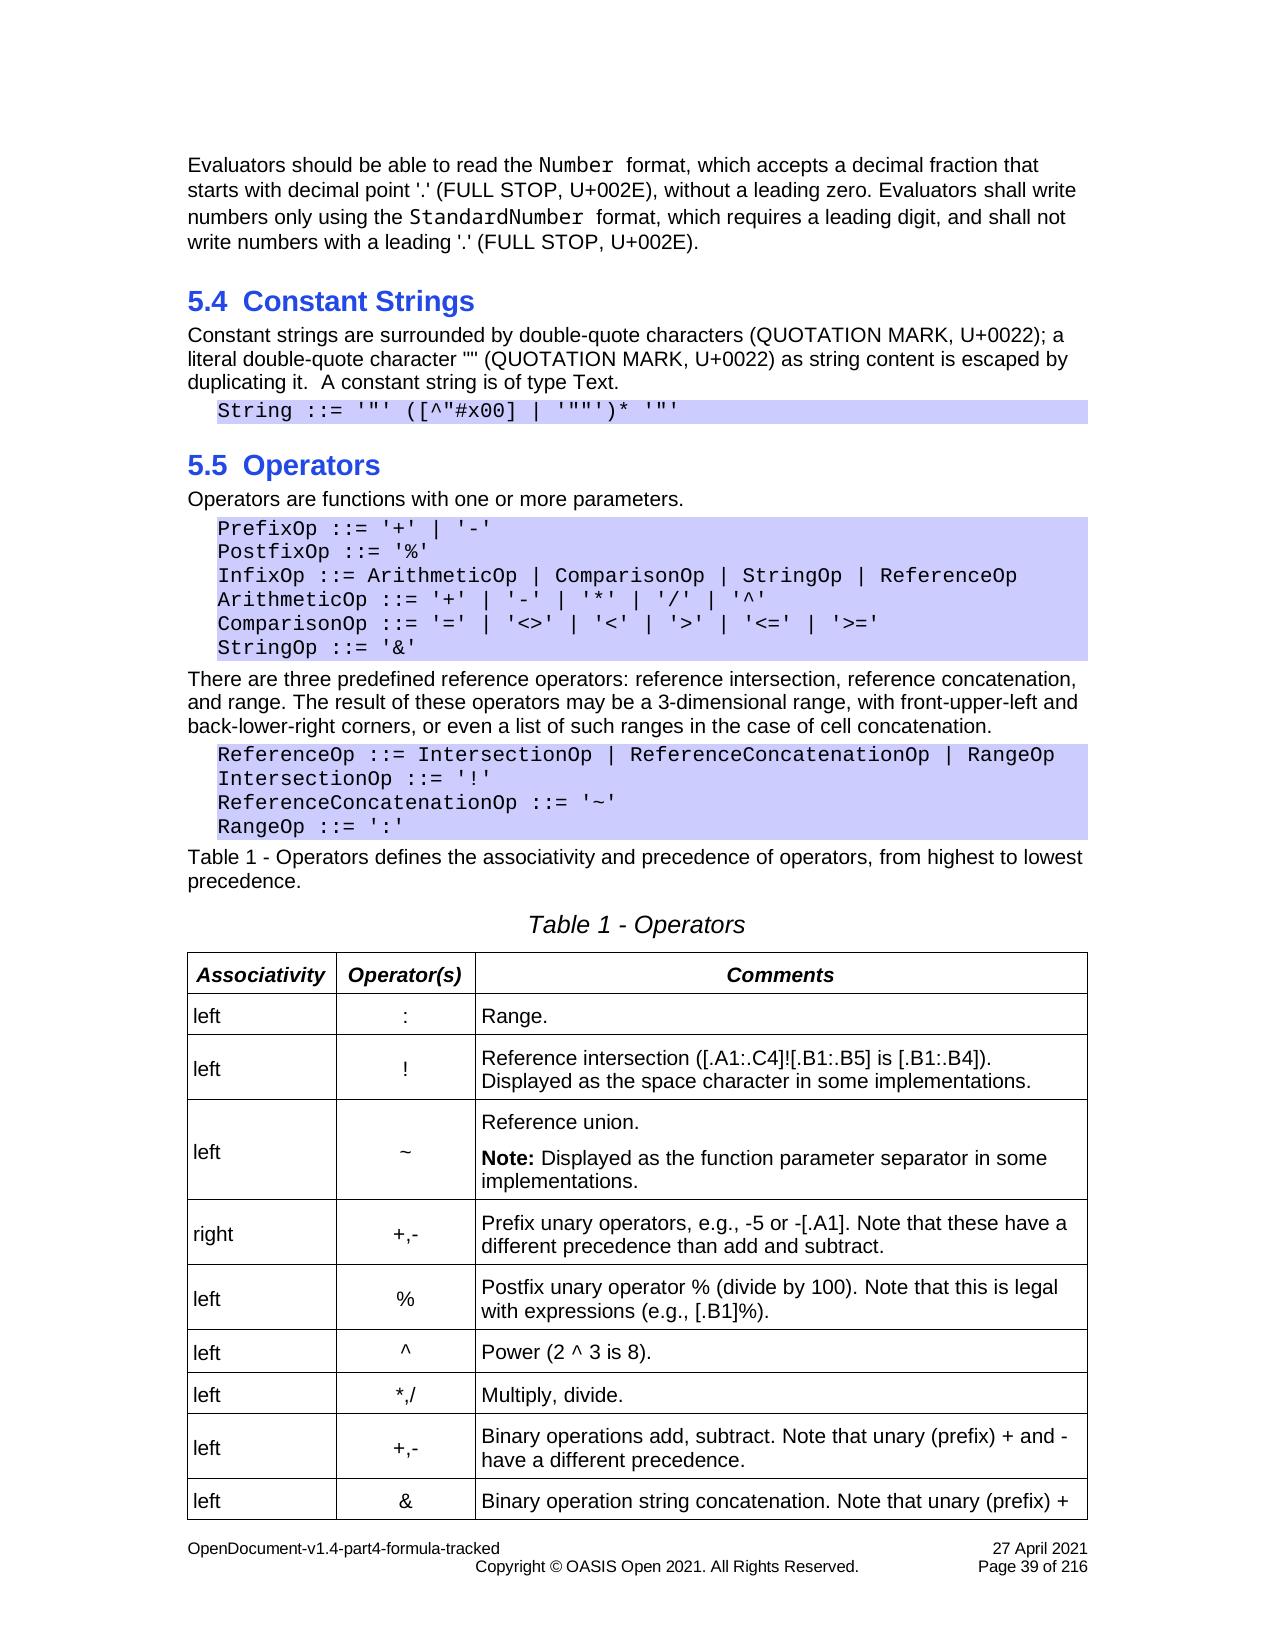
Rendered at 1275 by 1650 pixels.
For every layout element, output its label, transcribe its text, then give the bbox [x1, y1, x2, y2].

table_cell ! [337, 1035, 475, 1099]
table_cell left [188, 1414, 336, 1477]
text String ::= '"' ([^"#x00] | '""')* '"' [217, 400, 1088, 424]
table_cell ~ [337, 1100, 475, 1199]
table_cell % [337, 1265, 475, 1329]
text Table 1 - Operators [187, 911, 1088, 939]
table_cell +,- [337, 1414, 475, 1477]
text StringOp ::= '&' [217, 637, 1088, 661]
subtitle Constant Strings [187, 285, 1088, 318]
text PrefixOp ::= '+' | '-' [217, 517, 1088, 541]
text PostfixOp ::= '%' [217, 541, 1088, 565]
table_cell left [188, 1330, 336, 1372]
table_header Associativity [188, 953, 336, 993]
table_cell left [188, 1373, 336, 1413]
table_cell *,/ [337, 1373, 475, 1413]
table_cell left [188, 1479, 336, 1519]
table_cell Reference intersection ([.A1:.C4]![.B1:.B5] is [.B1:.B4]). Displayed as the space character in some implementations. [476, 1035, 1087, 1099]
table_cell Prefix unary operators, e.g., -5 or -[.A1]. Note that these have a different precedence than add and subtract. [476, 1200, 1087, 1264]
table_cell Postfix unary operator % (divide by 100). Note that this is legal with expressions (e.g., [.B1]%). [476, 1265, 1087, 1329]
table_cell Binary operations add, subtract. Note that unary (prefix) + and - have a different precedence. [476, 1414, 1087, 1477]
text Evaluators should be able to read the Number format, which accepts a decimal fraction that starts with decimal point '.' (FULL STOP, U+002E), without a leading zero. Evaluators shall write numbers only using the StandardNumber format, which requires a leading digit, and shall not write numbers with a leading '.' (FULL STOP, U+002E). [187, 150, 1088, 254]
table_cell Reference union. Note: Displayed as the function parameter separator in some implementations. [476, 1100, 1087, 1199]
text IntersectionOp ::= '!' [217, 768, 1088, 792]
text There are three predefined reference operators: reference intersection, reference concatenation, and range. The result of these operators may be a 3-dimensional range, with front-upper-left and back-lower-right corners, or even a list of such ranges in the case of cell concatenation. [187, 667, 1088, 738]
text InfixOp ::= ArithmeticOp | ComparisonOp | StringOp | ReferenceOp [217, 565, 1088, 589]
table_cell ^ [337, 1330, 475, 1372]
table_cell & [337, 1479, 475, 1519]
text Operators are functions with one or more parameters. [187, 488, 1088, 511]
table_header Comments [476, 953, 1087, 993]
text Constant strings are surrounded by double-quote characters (QUOTATION MARK, U+0022); a literal double-quote character '"' (QUOTATION MARK, U+0022) as string content is escaped by duplicating it. A constant string is of type Text. [187, 324, 1088, 394]
table_cell Binary operation string concatenation. Note that unary (prefix) + [476, 1479, 1087, 1519]
table_cell +,- [337, 1200, 475, 1264]
table_cell Range. [476, 994, 1087, 1034]
text ReferenceConcatenationOp ::= '~' [217, 792, 1088, 816]
table_cell Multiply, divide. [476, 1373, 1087, 1413]
table_cell left [188, 1265, 336, 1329]
text RangeOp ::= ':' [217, 816, 1088, 840]
text ArithmeticOp ::= '+' | '-' | '*' | '/' | '^' [217, 589, 1088, 613]
table_cell left [188, 1100, 336, 1199]
table_cell : [337, 994, 475, 1034]
table_cell left [188, 994, 336, 1034]
table_cell Power (2 ^ 3 is 8). [476, 1330, 1087, 1372]
table_header Operator(s) [337, 953, 475, 993]
text Table 1 - Operators defines the associativity and precedence of operators, from highest to lowest precedence. [187, 846, 1088, 893]
table_cell left [188, 1035, 336, 1099]
text ReferenceOp ::= IntersectionOp | ReferenceConcatenationOp | RangeOp [217, 744, 1088, 768]
table_cell right [188, 1200, 336, 1264]
text ComparisonOp ::= '=' | '<>' | '<' | '>' | '<=' | '>=' [217, 613, 1088, 637]
subtitle Operators [187, 449, 1088, 482]
